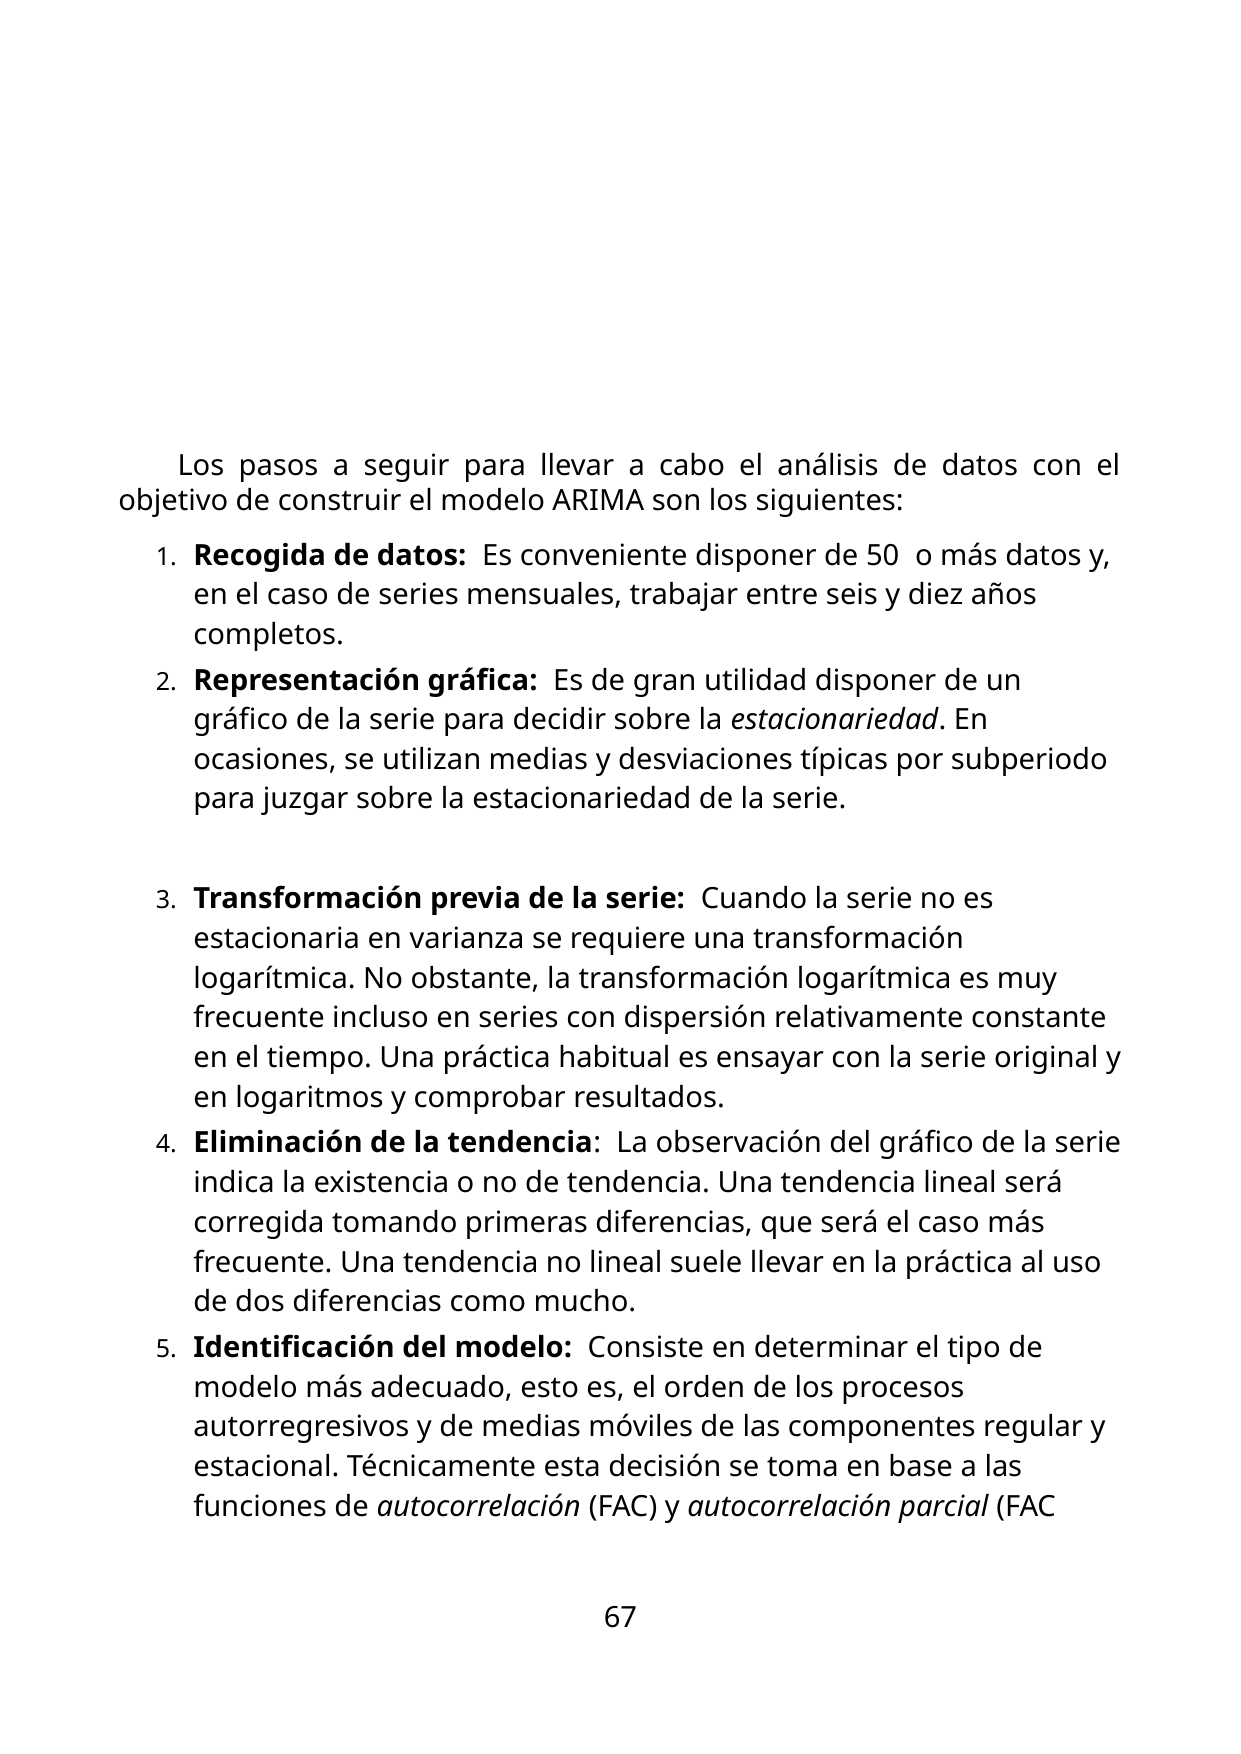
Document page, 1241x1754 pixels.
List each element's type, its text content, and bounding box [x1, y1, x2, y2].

text Los pasos a seguir para llevar a cabo el análisis de datos con el objetivo de construir el modelo ARIMA son los siguientes: [118, 444, 1122, 519]
list Transformación previa de la serie: Cuando la serie no es estacionaria en varianza se requiere una transformación logarítmica. No obstante, la transformación logarítmica es muy frecuente incluso en series con dispersión relativamente constante en el tiempo. Una práctica habitual es ensayar con la serie original y en logaritmos y comprobar resultados. [156, 878, 1122, 1116]
list Eliminación de la tendencia: La observación del gráfico de la serie indica la existencia o no de tendencia. Una tendencia lineal será corregida tomando primeras diferencias, que será el caso más frecuente. Una tendencia no lineal suele llevar en la práctica al uso de dos diferencias como mucho. [156, 1122, 1122, 1320]
list Representación gráfica: Es de gran utilidad disponer de un gráfico de la serie para decidir sobre la estacionariedad. En ocasiones, se utilizan medias y desviaciones típicas por subperiodo para juzgar sobre la estacionariedad de la serie. [156, 659, 1122, 817]
list Recogida de datos: Es conveniente disponer de 50 o más datos y, en el caso de series mensuales, trabajar entre seis y diez años completos. [156, 534, 1122, 653]
list Identificación del modelo: Consiste en determinar el tipo de modelo más adecuado, esto es, el orden de los procesos autorregresivos y de medias móviles de las componentes regular y estacional. Técnicamente esta decisión se toma en base a las funciones de autocorrelación (FAC) y autocorrelación parcial (FAC [156, 1326, 1122, 1524]
